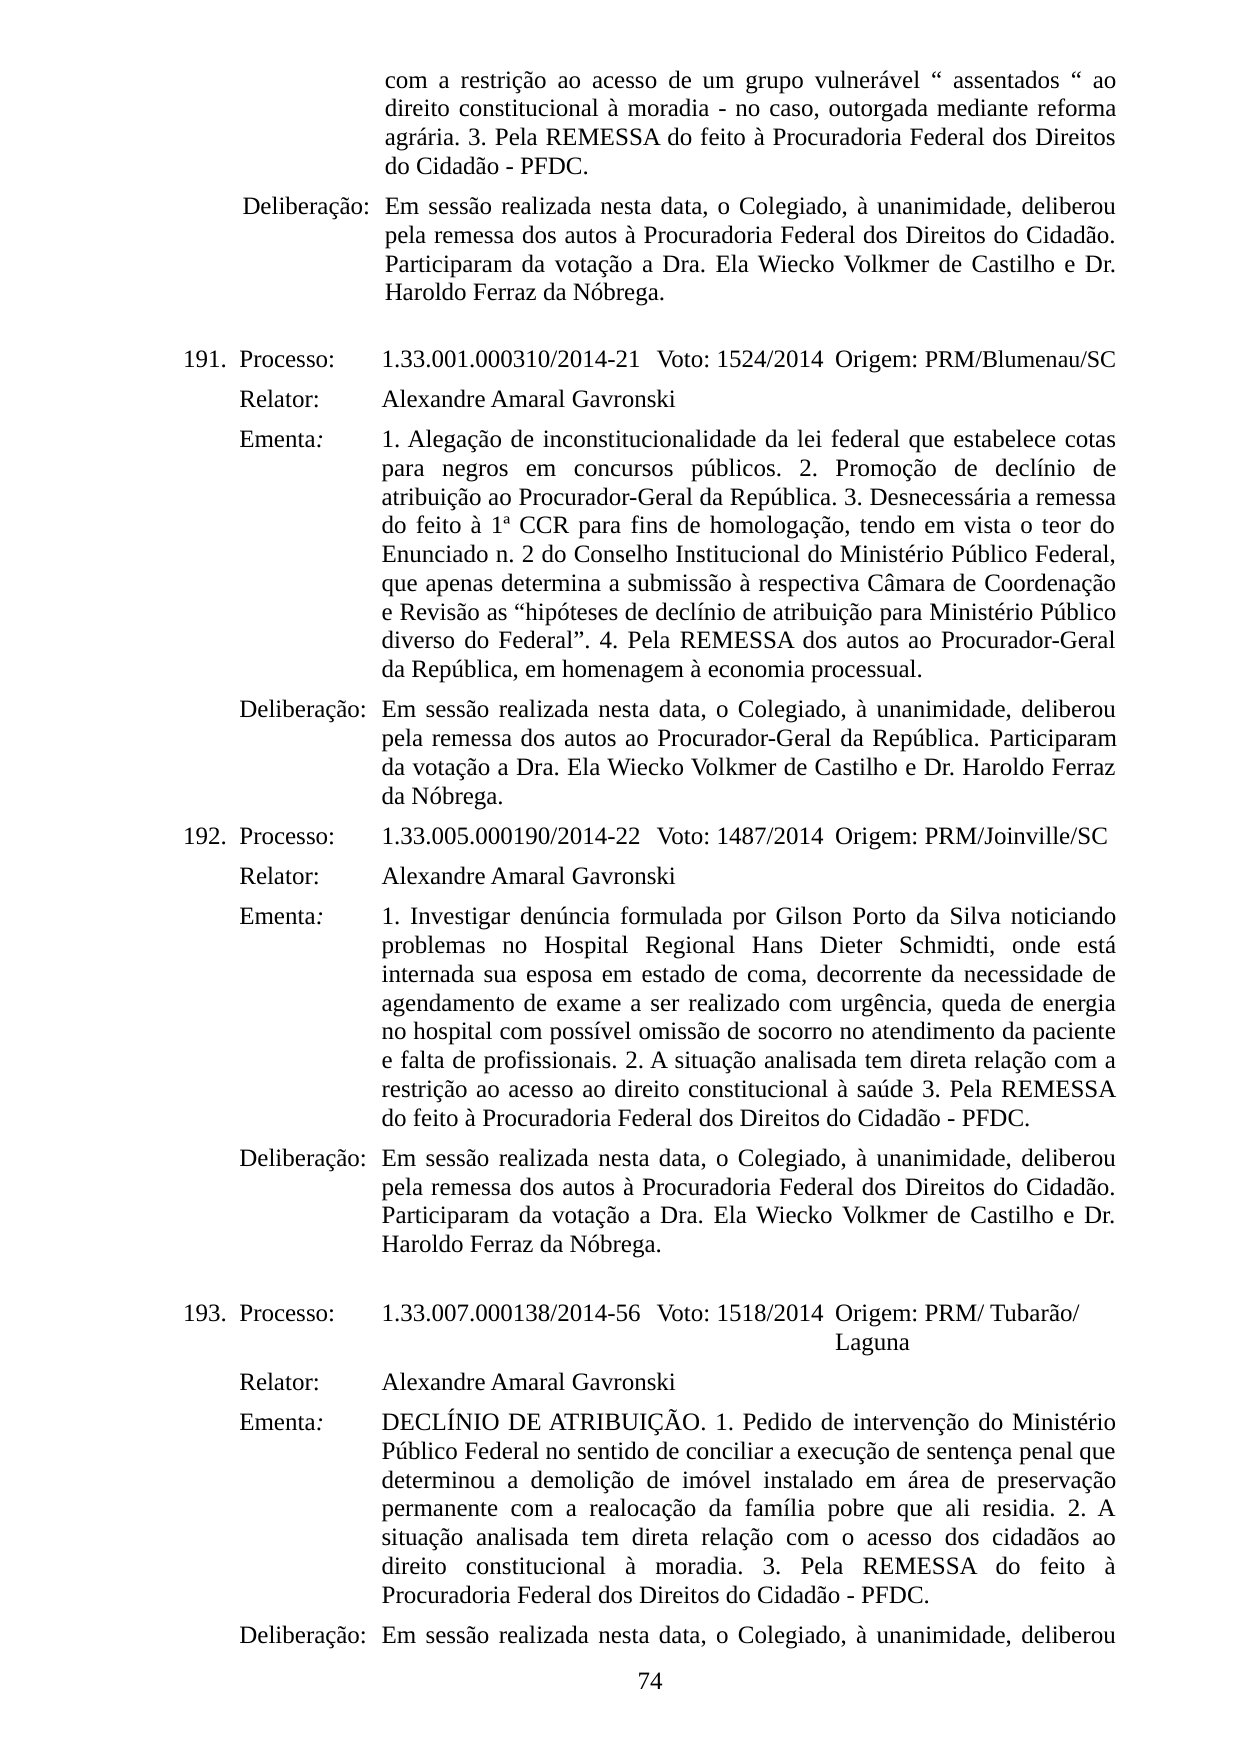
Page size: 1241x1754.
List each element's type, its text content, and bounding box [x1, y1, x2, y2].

table_cell [237, 59, 379, 186]
table_cell [177, 1401, 233, 1614]
table_header Origem: PRM/ Tubarão/ Laguna [829, 1292, 1122, 1361]
table_cell Em sessão realizada nesta data, o Colegiado, à unanimidade, deliberou pela remessa dos autos ao Procurador-Geral da República. Participaram da votação a Dra. Ela Wiecko Volkmer de Castilho e Dr. Haroldo Ferraz da Nóbrega. [376, 689, 1122, 815]
table_cell [177, 1614, 233, 1654]
table_cell Relator: [234, 378, 376, 418]
table_cell Deliberação: [237, 186, 379, 312]
table_cell 1. Investigar denúncia formulada por Gilson Porto da Silva noticiando problemas no Hospital Regional Hans Dieter Schmidti, onde está internada sua esposa em estado de coma, decorrente da necessidade de agendamento de exame a ser realizado com urgência, queda de energia no hospital com possível omissão de socorro no atendimento da paciente e falta de profissionais. 2. A situação analisada tem direta relação com a restrição ao acesso ao direito constitucional à saúde 3. Pela REMESSA do feito à Procuradoria Federal dos Direitos do Cidadão - PFDC. [376, 896, 1122, 1137]
table_cell Alexandre Amaral Gavronski [376, 378, 1122, 418]
table_header Voto: 1524/2014 [651, 338, 829, 378]
table_cell DECLÍNIO DE ATRIBUIÇÃO. 1. Pedido de intervenção do Ministério Público Federal no sentido de conciliar a execução de sentença penal que determinou a demolição de imóvel instalado em área de preservação permanente com a realocação da família pobre que ali residia. 2. A situação analisada tem direta relação com o acesso dos cidadãos ao direito constitucional à moradia. 3. Pela REMESSA do feito à Procuradoria Federal dos Direitos do Cidadão - PFDC. [376, 1401, 1122, 1614]
table_cell Ementa: [234, 1401, 376, 1614]
table_header 192. [177, 815, 233, 855]
table_cell 1. Alegação de inconstitucionalidade da lei federal que estabelece cotas para negros em concursos públicos. 2. Promoção de declínio de atribuição ao Procurador-Geral da República. 3. Desnecessária a remessa do feito à 1ª CCR para fins de homologação, tendo em vista o teor do Enunciado n. 2 do Conselho Institucional do Ministério Público Federal, que apenas determina a submissão à respectiva Câmara de Coordenação e Revisão as “hipóteses de declínio de atribuição para Ministério Público diverso do Federal”. 4. Pela REMESSA dos autos ao Procurador-Geral da República, em homenagem à economia processual. [376, 419, 1122, 689]
table_cell Alexandre Amaral Gavronski [376, 855, 1122, 896]
table_header Processo: [234, 338, 376, 378]
table_cell Deliberação: [234, 1614, 376, 1654]
table_header 193. [177, 1292, 233, 1361]
table_cell Relator: [234, 1361, 376, 1401]
table_cell Alexandre Amaral Gavronski [376, 1361, 1122, 1401]
table_cell Deliberação: [234, 1137, 376, 1263]
table_header 1.33.007.000138/2014-56 [376, 1292, 651, 1361]
table_header 1.33.001.000310/2014-21 [376, 338, 651, 378]
table_cell Em sessão realizada nesta data, o Colegiado, à unanimidade, deliberou pela remessa dos autos à Procuradoria Federal dos Direitos do Cidadão. Participaram da votação a Dra. Ela Wiecko Volkmer de Castilho e Dr. Haroldo Ferraz da Nóbrega. [379, 186, 1122, 312]
table_header 191. [177, 338, 233, 378]
table_header Voto: 1518/2014 [651, 1292, 829, 1361]
table_header Processo: [234, 815, 376, 855]
table_cell [177, 419, 233, 689]
table_header Origem: PRM/Blumenau/SC [829, 338, 1122, 378]
table_cell [177, 1361, 233, 1401]
table_cell Em sessão realizada nesta data, o Colegiado, à unanimidade, deliberou pela remessa dos autos à Procuradoria Federal dos Direitos do Cidadão. Participaram da votação a Dra. Ela Wiecko Volkmer de Castilho e Dr. Haroldo Ferraz da Nóbrega. [376, 1137, 1122, 1263]
table_cell [177, 378, 233, 418]
table_cell [177, 1137, 233, 1263]
table_cell [177, 186, 237, 312]
table_header 1.33.005.000190/2014-22 [376, 815, 651, 855]
table_cell Deliberação: [234, 689, 376, 815]
table_header Voto: 1487/2014 [651, 815, 829, 855]
table_header Processo: [234, 1292, 376, 1361]
table_header Origem: PRM/Joinville/SC [829, 815, 1122, 855]
table_cell Em sessão realizada nesta data, o Colegiado, à unanimidade, deliberou [376, 1614, 1122, 1654]
table_cell [177, 855, 233, 896]
table_cell Ementa: [234, 419, 376, 689]
table_cell [177, 896, 233, 1137]
table_cell [177, 59, 237, 186]
table_cell Ementa: [234, 896, 376, 1137]
table_cell Relator: [234, 855, 376, 896]
table_cell [177, 689, 233, 815]
table_cell com a restrição ao acesso de um grupo vulnerável “ assentados “ ao direito constitucional à moradia - no caso, outorgada mediante reforma agrária. 3. Pela REMESSA do feito à Procuradoria Federal dos Direitos do Cidadão - PFDC. [379, 59, 1122, 186]
